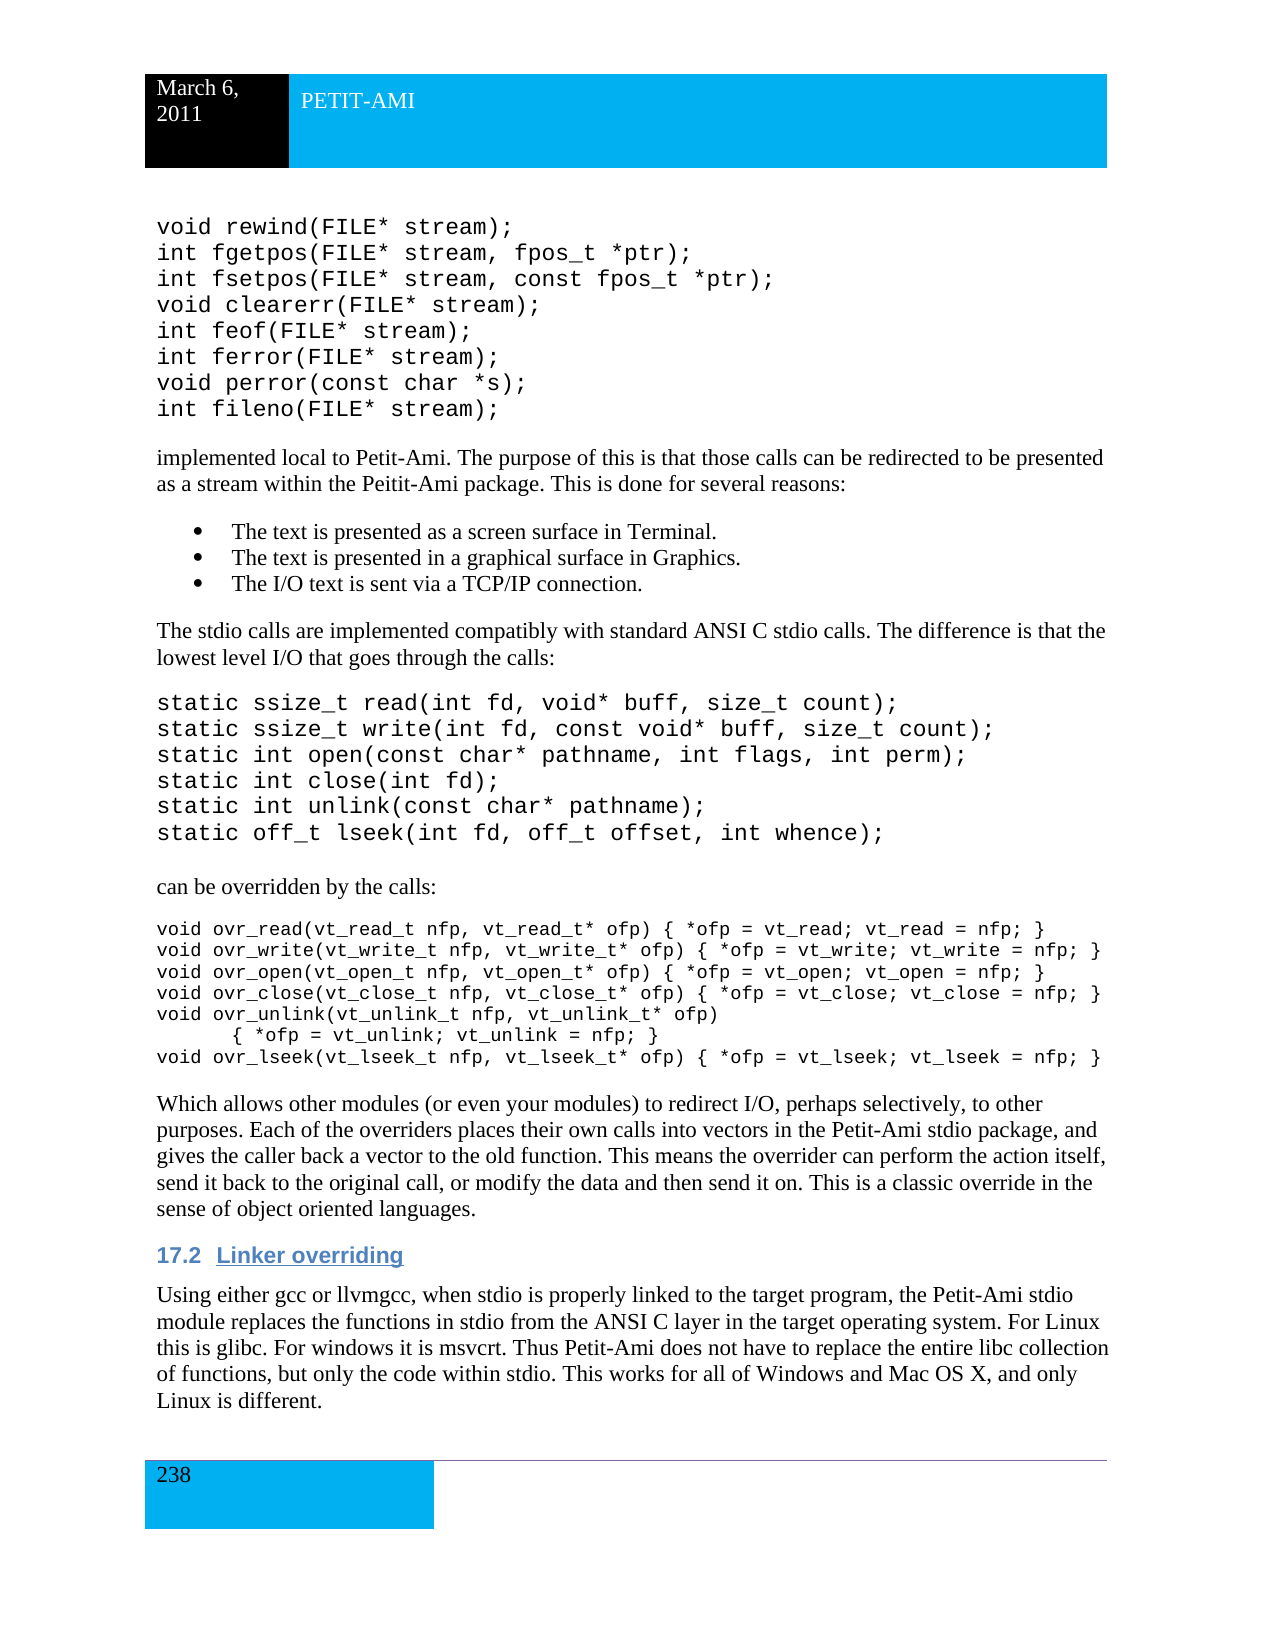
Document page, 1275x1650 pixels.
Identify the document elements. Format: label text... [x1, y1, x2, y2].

text static int close(int fd); [156, 769, 1118, 795]
text int ferror(FILE* stream); [156, 345, 1118, 371]
text Which allows other modules (or even your modules) to redirect I/O, perhaps selectively, to other purposes. Each of the overriders places their own calls into vectors in the Petit-Ami stdio package, and gives the caller back a vector to the old function. This means the overrider can perform the action itself, send it back to the original call, or modify the data and then send it on. This is a classic override in the sense of object oriented languages. [156, 1090, 1118, 1222]
text The stdio calls are implemented compatibly with standard ANSI C stdio calls. The difference is that the lowest level I/O that goes through the calls: [156, 618, 1118, 670]
list The text is presented in a graphical surface in Graphics. [194, 544, 1118, 570]
text static int unlink(const char* pathname); [156, 795, 1118, 821]
text void ovr_write(vt_write_t nfp, vt_write_t* ofp) { *ofp = vt_write; vt_write = nfp; } [156, 941, 1118, 962]
subtitle Linker overriding [156, 1242, 1118, 1269]
text { *ofp = vt_unlink; vt_unlink = nfp; } [156, 1026, 1118, 1047]
text int feof(FILE* stream); [156, 319, 1118, 345]
text int fsetpos(FILE* stream, const fpos_t *ptr); [156, 267, 1118, 293]
text void ovr_unlink(vt_unlink_t nfp, vt_unlink_t* ofp) [156, 1005, 1118, 1026]
text void perror(const char *s); [156, 371, 1118, 397]
list The text is presented as a screen surface in Terminal. [194, 518, 1118, 544]
text int fileno(FILE* stream); [156, 397, 1118, 423]
text static ssize_t read(int fd, void* buff, size_t count); [156, 691, 1118, 717]
text static ssize_t write(int fd, const void* buff, size_t count); [156, 717, 1118, 743]
text implemented local to Petit-Ami. The purpose of this is that those calls can be redirected to be presented as a stream within the Peitit-Ami package. This is done for several reasons: [156, 444, 1118, 497]
text static int open(const char* pathname, int flags, int perm); [156, 743, 1118, 769]
text static off_t lseek(int fd, off_t offset, int whence); [156, 821, 1118, 847]
text void ovr_lseek(vt_lseek_t nfp, vt_lseek_t* ofp) { *ofp = vt_lseek; vt_lseek = nfp; } [156, 1047, 1118, 1069]
text int fgetpos(FILE* stream, fpos_t *ptr); [156, 241, 1118, 267]
text void ovr_open(vt_open_t nfp, vt_open_t* ofp) { *ofp = vt_open; vt_open = nfp; } [156, 962, 1118, 984]
text can be overridden by the calls: [156, 873, 1118, 899]
list The I/O text is sent via a TCP/IP connection. [194, 570, 1118, 597]
text void ovr_close(vt_close_t nfp, vt_close_t* ofp) { *ofp = vt_close; vt_close = nfp; } [156, 984, 1118, 1005]
text void clearerr(FILE* stream); [156, 293, 1118, 319]
text void rewind(FILE* stream); [156, 215, 1118, 241]
text Using either gcc or llvmgcc, when stdio is properly linked to the target program, the Petit-Ami stdio module replaces the functions in stdio from the ANSI C layer in the target operating system. For Linux this is glibc. For windows it is msvcrt. Thus Petit-Ami does not have to replace the entire libc collection of functions, but only the code within stdio. This works for all of Windows and Mac OS X, and only Linux is different. [156, 1281, 1118, 1413]
text void ovr_read(vt_read_t nfp, vt_read_t* ofp) { *ofp = vt_read; vt_read = nfp; } [156, 920, 1118, 941]
